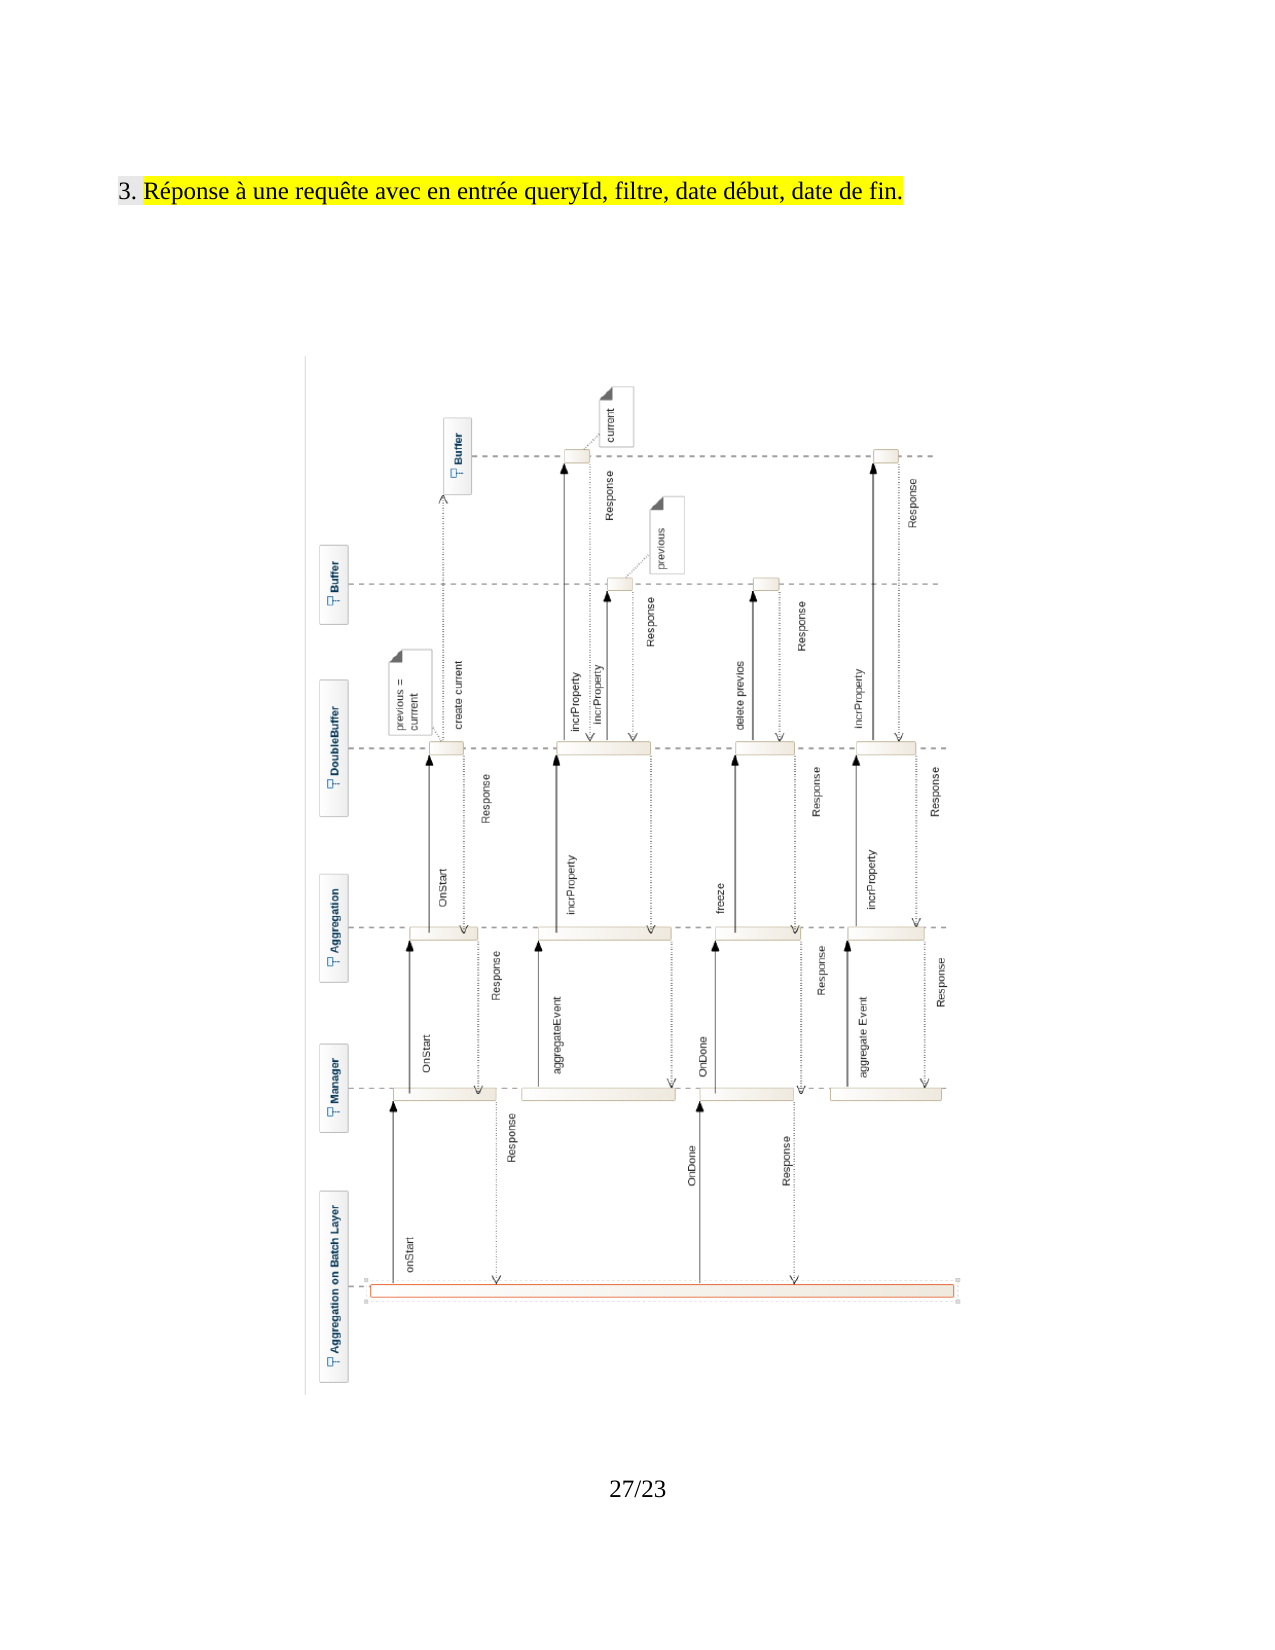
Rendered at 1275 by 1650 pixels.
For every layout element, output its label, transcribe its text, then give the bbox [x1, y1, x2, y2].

picture [305, 357, 980, 1394]
text 3. Réponse à une requête avec en entrée queryId, filtre, date début, date de fin. [118, 176, 1157, 205]
